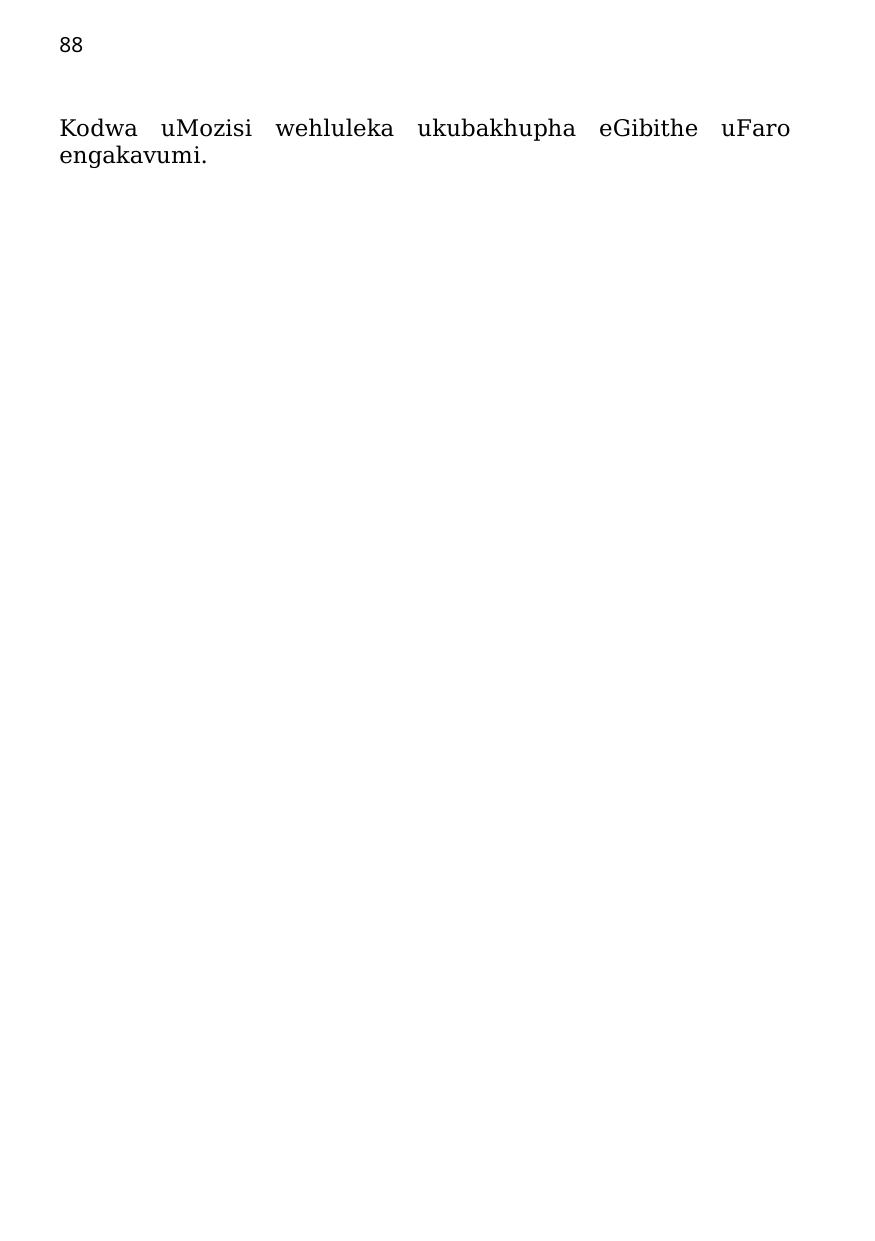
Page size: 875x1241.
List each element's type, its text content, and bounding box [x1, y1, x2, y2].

text Kodwa uMozisi wehluleka ukubakhupha eGibithe uFaro engakavumi. [59, 115, 791, 169]
